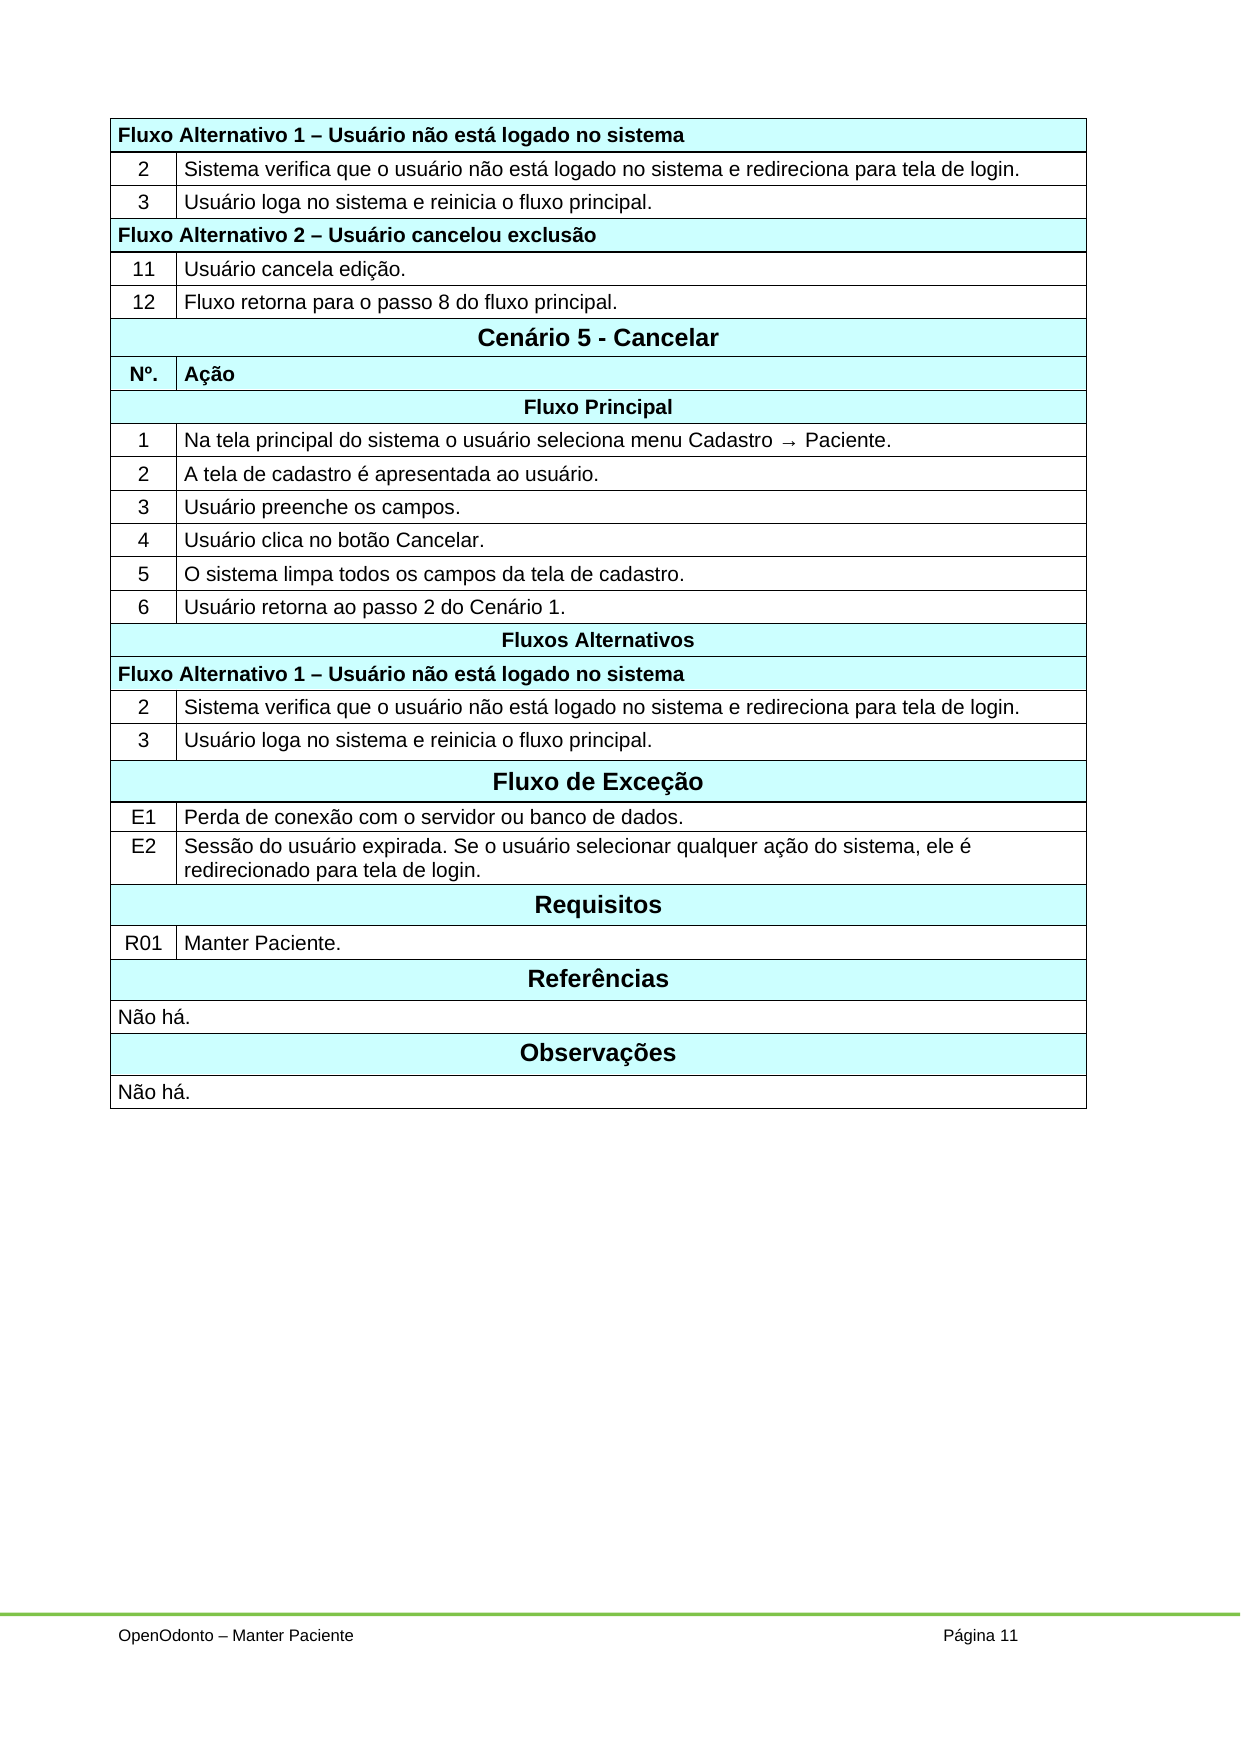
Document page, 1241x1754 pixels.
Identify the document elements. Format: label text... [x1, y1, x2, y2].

table_cell R01 [111, 926, 176, 958]
table_cell E2 [111, 832, 176, 884]
table_cell Usuário clica no botão Cancelar. [177, 524, 1086, 556]
table_cell E1 [111, 803, 176, 831]
table_cell Sessão do usuário expirada. Se o usuário selecionar qualquer ação do sistema, ele é redirecionado para tela de login. [177, 832, 1086, 884]
table_cell Fluxo Alternativo 1 – Usuário não está logado no sistema [111, 657, 1086, 689]
table_cell Não há. [111, 1076, 1086, 1108]
table_cell 6 [111, 591, 176, 623]
table_cell Fluxos Alternativos [111, 624, 1086, 656]
table_cell Cenário 5 - Cancelar [111, 319, 1086, 356]
table_cell Fluxo retorna para o passo 8 do fluxo principal. [177, 286, 1086, 318]
table_cell 3 [111, 186, 176, 218]
table_cell Sistema verifica que o usuário não está logado no sistema e redireciona para tela de login. [177, 153, 1086, 185]
table_cell 2 [111, 153, 176, 185]
table_cell Observações [111, 1034, 1086, 1074]
table_cell 2 [111, 691, 176, 723]
table_cell Fluxo de Exceção [111, 761, 1086, 801]
table_cell Fluxo Alternativo 2 – Usuário cancelou exclusão [111, 219, 1086, 251]
table_cell 4 [111, 524, 176, 556]
table_cell 11 [111, 253, 176, 285]
table_cell Sistema verifica que o usuário não está logado no sistema e redireciona para tela de login. [177, 691, 1086, 723]
table_cell 5 [111, 557, 176, 589]
table_cell Usuário cancela edição. [177, 253, 1086, 285]
table_cell Referências [111, 960, 1086, 1000]
table_cell Usuário preenche os campos. [177, 491, 1086, 523]
table_cell O sistema limpa todos os campos da tela de cadastro. [177, 557, 1086, 589]
table_cell 2 [111, 457, 176, 489]
table_cell Usuário retorna ao passo 2 do Cenário 1. [177, 591, 1086, 623]
table_cell 1 [111, 424, 176, 456]
table_cell Não há. [111, 1001, 1086, 1033]
table_cell 3 [111, 724, 176, 760]
table_cell A tela de cadastro é apresentada ao usuário. [177, 457, 1086, 489]
table_cell Requisitos [111, 885, 1086, 925]
table_cell 12 [111, 286, 176, 318]
table_cell Manter Paciente. [177, 926, 1086, 958]
table_cell Fluxo Principal [111, 391, 1086, 423]
table_cell Na tela principal do sistema o usuário seleciona menu Cadastro → Paciente. [177, 424, 1086, 456]
table_cell Nº. [111, 357, 176, 389]
table_cell Usuário loga no sistema e reinicia o fluxo principal. [177, 724, 1086, 760]
table_cell 3 [111, 491, 176, 523]
table_cell Ação [177, 357, 1086, 389]
table_cell Fluxo Alternativo 1 – Usuário não está logado no sistema [111, 119, 1086, 151]
table_cell Usuário loga no sistema e reinicia o fluxo principal. [177, 186, 1086, 218]
table_cell Perda de conexão com o servidor ou banco de dados. [177, 803, 1086, 831]
